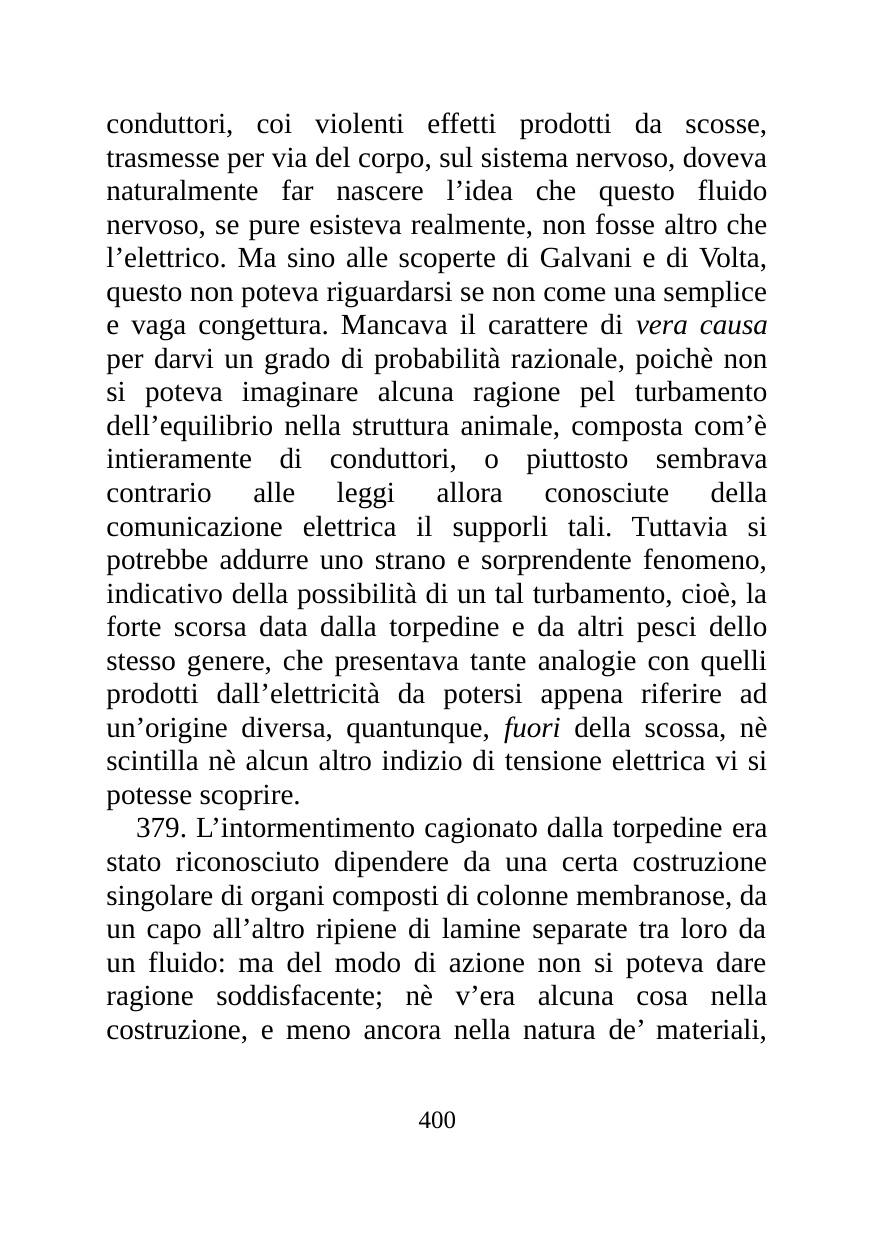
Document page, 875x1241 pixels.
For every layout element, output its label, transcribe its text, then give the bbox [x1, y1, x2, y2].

text conduttori, coi violenti effetti prodotti da scosse, trasmesse per via del corpo, sul sistema nervoso, doveva naturalmente far nascere l’idea che questo fluido nervoso, se pure esisteva realmente, non fosse altro che l’elettrico. Ma sino alle scoperte di Galvani e di Volta, questo non poteva riguardarsi se non come una semplice e vaga congettura. Mancava il carattere di vera causa per darvi un grado di probabilità razionale, poichè non si poteva imaginare alcuna ragione pel turbamento dell’equilibrio nella struttura animale, composta com’è intieramente di conduttori, o piuttosto sembrava contrario alle leggi allora conosciute della comunicazione elettrica il supporli tali. Tuttavia si potrebbe addurre uno strano e sorprendente fenomeno, indicativo della possibilità di un tal turbamento, cioè, la forte scorsa data dalla torpedine e da altri pesci dello stesso genere, che presentava tante analogie con quelli prodotti dall’elettricità da potersi appena riferire ad un’origine diversa, quantunque, fuori della scossa, nè scintilla nè alcun altro indizio di tensione elettrica vi si potesse scoprire. [106, 106, 768, 811]
text 379. L’intormentimento cagionato dalla torpedine era stato riconosciuto dipendere da una certa costruzione singolare di organi composti di colonne membranose, da un capo all’altro ripiene di lamine separate tra loro da un fluido: ma del modo di azione non si poteva dare ragione soddisfacente; nè v’era alcuna cosa nella costruzione, e meno ancora nella natura de’ materiali, [106, 811, 768, 1045]
